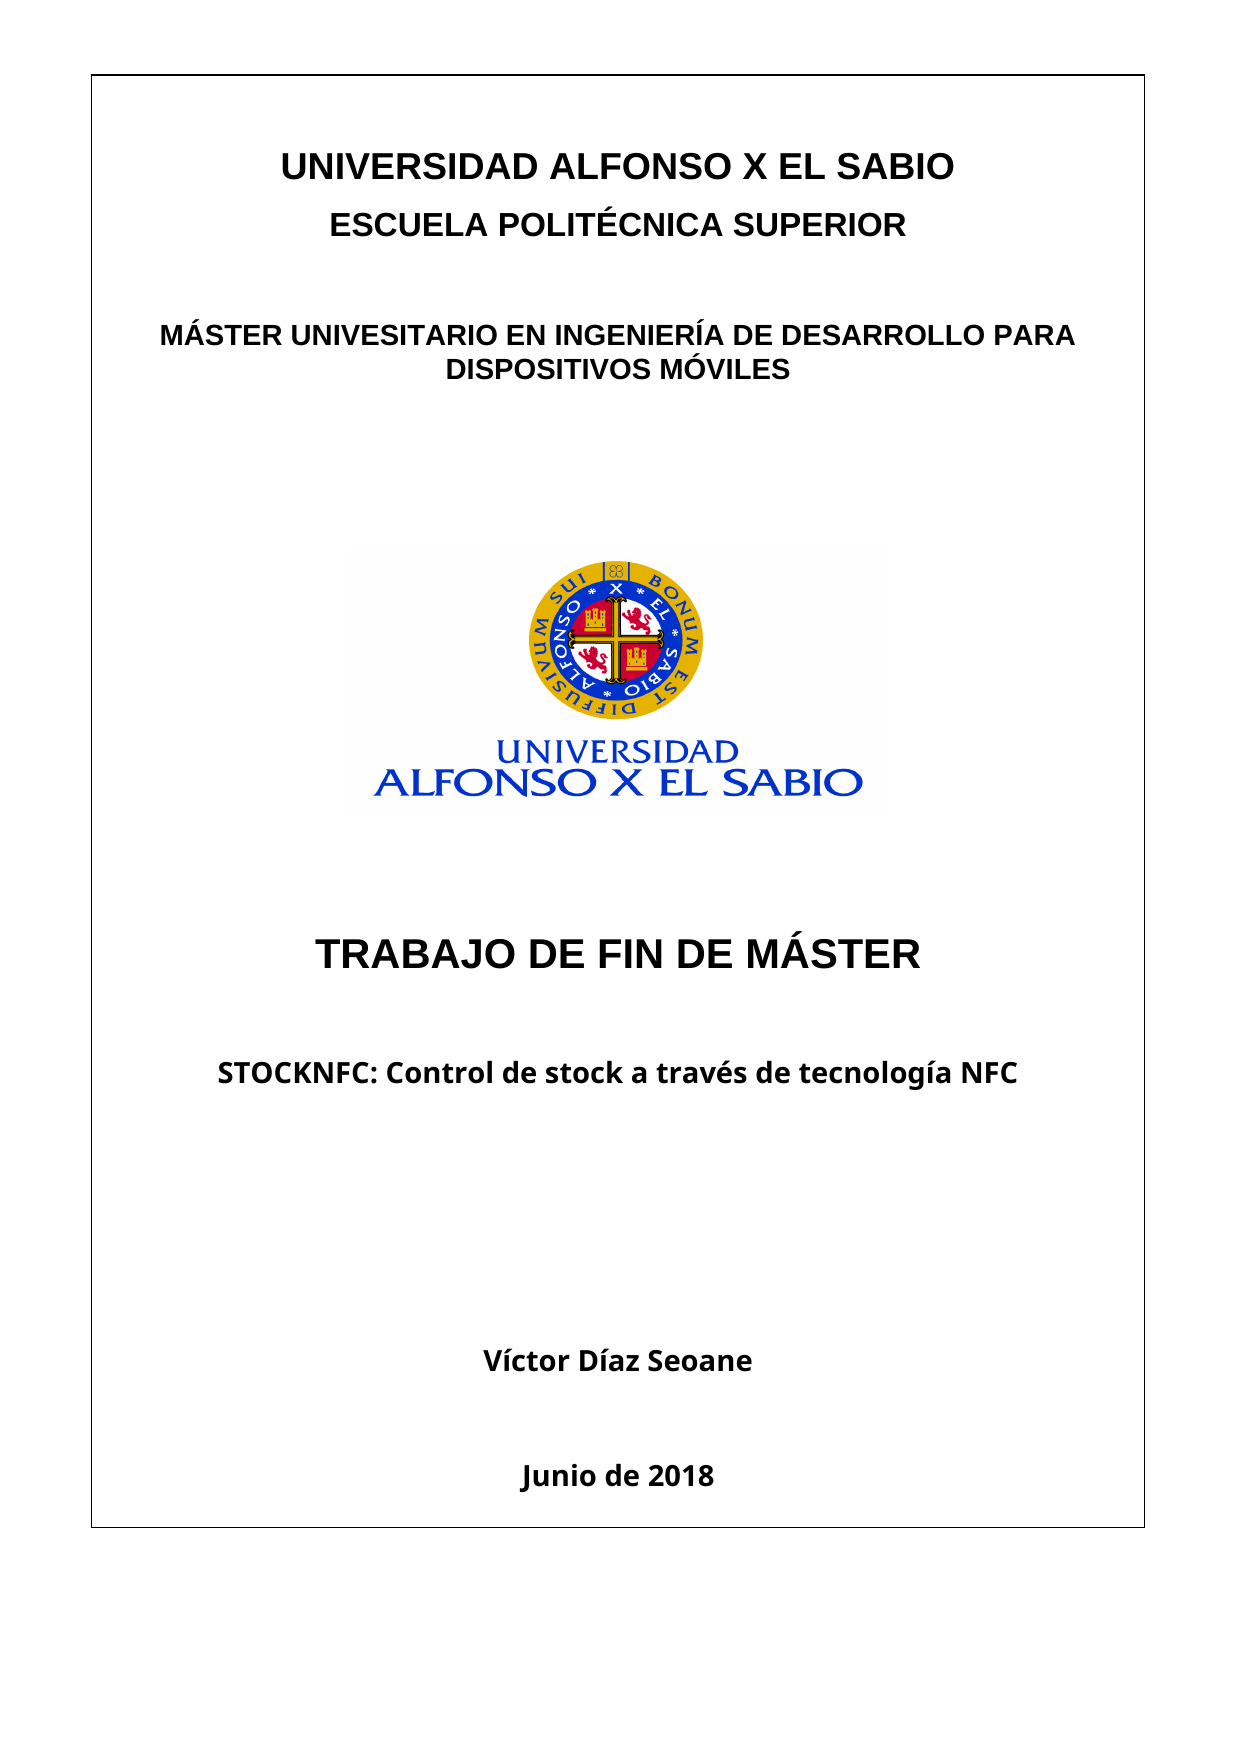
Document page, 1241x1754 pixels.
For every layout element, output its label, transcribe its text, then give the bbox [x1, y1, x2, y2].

text ESCUELA POLITÉCNICA SUPERIOR [107, 205, 1129, 243]
text STOCKNFC: Control de stock a través de tecnología NFC [107, 1052, 1129, 1092]
text UNIVERSIDAD ALFONSO X EL SABIO [107, 144, 1129, 187]
text Víctor Díaz Seoane [107, 1340, 1129, 1380]
text Junio de 2018 [107, 1455, 1129, 1495]
text TRABAJO DE FIN DE MÁSTER [107, 929, 1129, 977]
text MÁSTER UNIVESITARIO EN INGENIERÍA DE DESARROLLO PARA DISPOSITIVOS MÓVILES [107, 317, 1129, 386]
